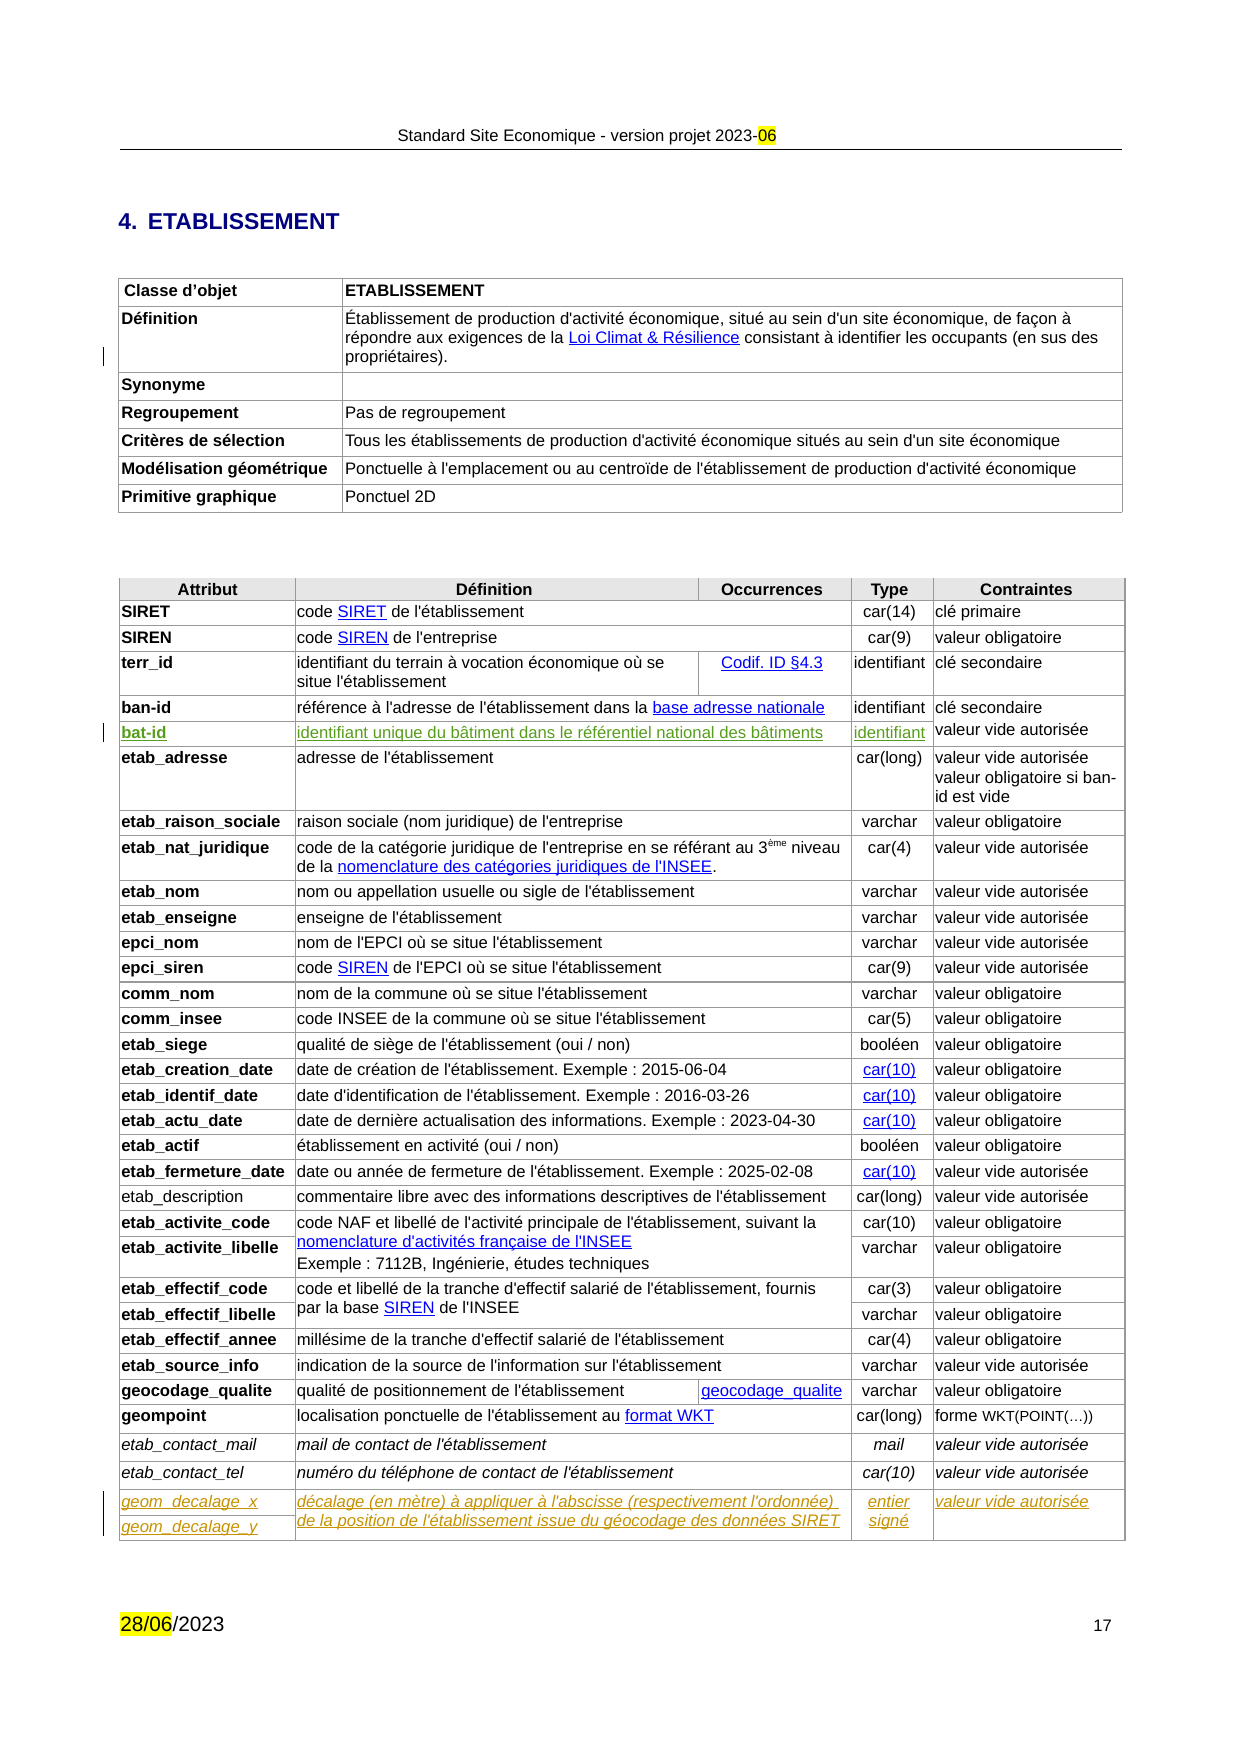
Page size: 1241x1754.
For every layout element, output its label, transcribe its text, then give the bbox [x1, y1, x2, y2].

table_cell geocodage_qualite [120, 1380, 295, 1404]
table_cell indication de la source de l'information sur l'établissement [296, 1354, 851, 1378]
table_cell etab_source_info [120, 1354, 295, 1378]
table_cell car(9) [852, 626, 933, 651]
table_cell Critères de sélection [119, 429, 342, 456]
table_cell varchar [852, 1354, 933, 1378]
table_cell code SIREN de l'EPCI où se situe l'établissement [296, 957, 851, 981]
table_cell etab_contact_tel [120, 1462, 295, 1489]
table_cell Définition [119, 307, 342, 372]
table_cell car(long) [852, 1405, 933, 1432]
table_cell etab_effectif_libelle [120, 1303, 295, 1328]
table_cell varchar [852, 983, 933, 1007]
table_cell booléen [852, 1135, 933, 1159]
table_cell booléen [852, 1033, 933, 1058]
table_cell car(4) [852, 836, 933, 880]
table_cell valeur obligatoire [934, 1110, 1124, 1134]
table_cell date de création de l'établissement. Exemple : 2015-06-04 [296, 1059, 851, 1083]
table_cell valeur vide autorisée [934, 906, 1124, 931]
table_cell valeur obligatoire [934, 1278, 1124, 1302]
table_cell etab_identif_date [120, 1084, 295, 1108]
table_cell code INSEE de la commune où se situe l'établissement [296, 1008, 851, 1032]
table_cell valeur obligatoire [934, 1033, 1124, 1058]
table_cell valeur obligatoire [934, 1084, 1124, 1108]
table_cell décalage (en mètre) à appliquer à l'abscisse (respectivement l'ordonnée) de la position de l'établissement issue du géocodage des données SIRET [296, 1490, 851, 1540]
table_cell etab_description [120, 1186, 295, 1210]
table_cell varchar [852, 1380, 933, 1404]
table_cell valeur vide autorisée [934, 1354, 1124, 1378]
table_cell Regroupement [119, 401, 342, 428]
table_cell etab_adresse [120, 747, 295, 810]
table_cell geompoint [120, 1405, 295, 1432]
table_cell Ponctuelle à l'emplacement ou au centroïde de l'établissement de production d'activité économique [343, 457, 1122, 484]
table_cell etab_enseigne [120, 906, 295, 931]
table_cell Codif. ID §4.3 [699, 652, 851, 695]
table_cell varchar [852, 1237, 933, 1277]
table_cell identifiant [852, 696, 933, 721]
table_cell valeur vide autorisée [934, 1186, 1124, 1210]
table_cell epci_siren [120, 957, 295, 981]
table_cell mail de contact de l'établissement [296, 1434, 851, 1461]
table_cell Tous les établissements de production d'activité économique situés au sein d'un site économique [343, 429, 1122, 456]
table_cell car(long) [852, 1186, 933, 1210]
table_cell valeur obligatoire [934, 1008, 1124, 1032]
table_cell valeur vide autorisée [934, 1434, 1124, 1461]
table_cell [343, 373, 1122, 400]
table_cell code de la catégorie juridique de l'entreprise en se référant au 3ème niveau de la nomenclature des catégories juridiques de l'INSEE. [296, 836, 851, 880]
table_cell référence à l'adresse de l'établissement dans la base adresse nationale [296, 696, 851, 721]
table_header Définition [296, 578, 698, 600]
table_cell car(10) [852, 1462, 933, 1489]
table_cell qualité de siège de l'établissement (oui / non) [296, 1033, 851, 1058]
table_cell car(10) [852, 1110, 933, 1134]
table_cell valeur vide autorisée [934, 836, 1124, 880]
table_cell valeur obligatoire [934, 1329, 1124, 1353]
table_cell etab_raison_sociale [120, 811, 295, 835]
table_cell etab_activite_libelle [120, 1237, 295, 1277]
table_cell etab_siege [120, 1033, 295, 1058]
table_cell etab_activite_code [120, 1211, 295, 1236]
table_cell ban-id [120, 696, 295, 721]
table_cell terr_id [120, 652, 295, 695]
table_cell forme WKT(POINT(…)) [934, 1405, 1124, 1432]
table_cell Pas de regroupement [343, 401, 1122, 428]
table_cell car(10) [852, 1160, 933, 1185]
table_cell identifiant [852, 722, 933, 746]
table_cell car(10) [852, 1059, 933, 1083]
table_header Attribut [120, 578, 295, 600]
table_cell code NAF et libellé de l'activité principale de l'établissement, suivant la nomenclature d'activités française de l'INSEE Exemple : 7112B, Ingénierie, études techniques [296, 1211, 851, 1277]
table_cell millésime de la tranche d'effectif salarié de l'établissement [296, 1329, 851, 1353]
table_cell SIRET [120, 601, 295, 625]
table_cell geocodage_qualite [699, 1380, 851, 1404]
table_cell code SIREN de l'entreprise [296, 626, 851, 651]
table_cell valeur obligatoire [934, 1059, 1124, 1083]
table_cell etab_effectif_code [120, 1278, 295, 1302]
table_header Contraintes [934, 578, 1124, 600]
table_cell établissement en activité (oui / non) [296, 1135, 851, 1159]
table_cell varchar [852, 1303, 933, 1328]
table_cell Modélisation géométrique [119, 457, 342, 484]
table_cell date d'identification de l'établissement. Exemple : 2016-03-26 [296, 1084, 851, 1108]
table_cell geom_decalage_x [120, 1490, 295, 1515]
table_cell comm_nom [120, 983, 295, 1007]
table_cell car(9) [852, 957, 933, 981]
table_cell Synonyme [119, 373, 342, 400]
table_cell code et libellé de la tranche d'effectif salarié de l'établissement, fournis par la base SIREN de l'INSEE [296, 1278, 851, 1328]
table_cell etab_effectif_annee [120, 1329, 295, 1353]
table_cell valeur obligatoire [934, 1303, 1124, 1328]
table_cell SIREN [120, 626, 295, 651]
table_cell clé primaire [934, 601, 1124, 625]
table_cell valeur vide autorisée [934, 957, 1124, 981]
table_cell commentaire libre avec des informations descriptives de l'établissement [296, 1186, 851, 1210]
table_cell valeur obligatoire [934, 1135, 1124, 1159]
table_cell etab_fermeture_date [120, 1160, 295, 1185]
table_cell car(10) [852, 1084, 933, 1108]
table_cell comm_insee [120, 1008, 295, 1032]
table_cell car(4) [852, 1329, 933, 1353]
table_cell nom ou appellation usuelle ou sigle de l'établissement [296, 881, 851, 905]
table_cell valeur vide autorisée [934, 932, 1124, 956]
table_cell valeur vide autorisée valeur obligatoire si ban-id est vide [934, 747, 1124, 810]
table_cell identifiant du terrain à vocation économique où se situe l'établissement [296, 652, 698, 695]
table_cell etab_nat_juridique [120, 836, 295, 880]
table_cell nom de la commune où se situe l'établissement [296, 983, 851, 1007]
table_cell Primitive graphique [119, 485, 342, 512]
table_cell etab_actif [120, 1135, 295, 1159]
table_cell entier signé [852, 1490, 933, 1540]
table_cell clé secondaire [934, 652, 1124, 695]
table_cell varchar [852, 906, 933, 931]
table_cell varchar [852, 881, 933, 905]
table_cell identifiant unique du bâtiment dans le référentiel national des bâtiments [296, 722, 851, 746]
table_header Occurrences [699, 578, 851, 600]
table_cell qualité de positionnement de l'établissement [296, 1380, 698, 1404]
table_cell date ou année de fermeture de l'établissement. Exemple : 2025-02-08 [296, 1160, 851, 1185]
table_cell valeur vide autorisée [934, 881, 1124, 905]
table_cell car(5) [852, 1008, 933, 1032]
table_cell valeur obligatoire [934, 1237, 1124, 1277]
table_cell car(10) [852, 1211, 933, 1236]
table_cell valeur obligatoire [934, 626, 1124, 651]
table_cell etab_contact_mail [120, 1434, 295, 1461]
table_cell valeur obligatoire [934, 811, 1124, 835]
table_cell valeur obligatoire [934, 1380, 1124, 1404]
table_cell Établissement de production d'activité économique, situé au sein d'un site économique, de façon à répondre aux exigences de la Loi Climat & Résilience consistant à identifier les occupants (en sus des propriétaires). [343, 307, 1122, 372]
table_cell valeur obligatoire [934, 983, 1124, 1007]
table_cell geom_decalage_y [120, 1516, 295, 1540]
table_cell Ponctuel 2D [343, 485, 1122, 512]
table_cell epci_nom [120, 932, 295, 956]
table_cell enseigne de l'établissement [296, 906, 851, 931]
table_cell valeur vide autorisée [934, 1490, 1124, 1540]
table_cell car(14) [852, 601, 933, 625]
table_cell numéro du téléphone de contact de l'établissement [296, 1462, 851, 1489]
table_cell etab_nom [120, 881, 295, 905]
table_cell etab_creation_date [120, 1059, 295, 1083]
table_cell etab_actu_date [120, 1110, 295, 1134]
table_cell valeur obligatoire [934, 1211, 1124, 1236]
table_header Classe d’objet [119, 279, 342, 306]
subtitle ETABLISSEMENT [118, 208, 1122, 234]
table_cell identifiant [852, 652, 933, 695]
table_cell car(long) [852, 747, 933, 810]
table_cell localisation ponctuelle de l'établissement au format WKT [296, 1405, 851, 1432]
table_header Type [852, 578, 933, 600]
table_cell code SIRET de l'établissement [296, 601, 851, 625]
table_cell date de dernière actualisation des informations. Exemple : 2023-04-30 [296, 1110, 851, 1134]
table_cell nom de l'EPCI où se situe l'établissement [296, 932, 851, 956]
table_cell varchar [852, 811, 933, 835]
table_cell bat-id [120, 722, 295, 746]
table_header ETABLISSEMENT [343, 279, 1122, 306]
table_cell raison sociale (nom juridique) de l'entreprise [296, 811, 851, 835]
table_cell adresse de l'établissement [296, 747, 851, 810]
table_cell varchar [852, 932, 933, 956]
table_cell valeur vide autorisée [934, 1160, 1124, 1185]
table_cell clé secondaire valeur vide autorisée [934, 696, 1124, 746]
table_cell valeur vide autorisée [934, 1462, 1124, 1489]
table_cell car(3) [852, 1278, 933, 1302]
table_cell mail [852, 1434, 933, 1461]
